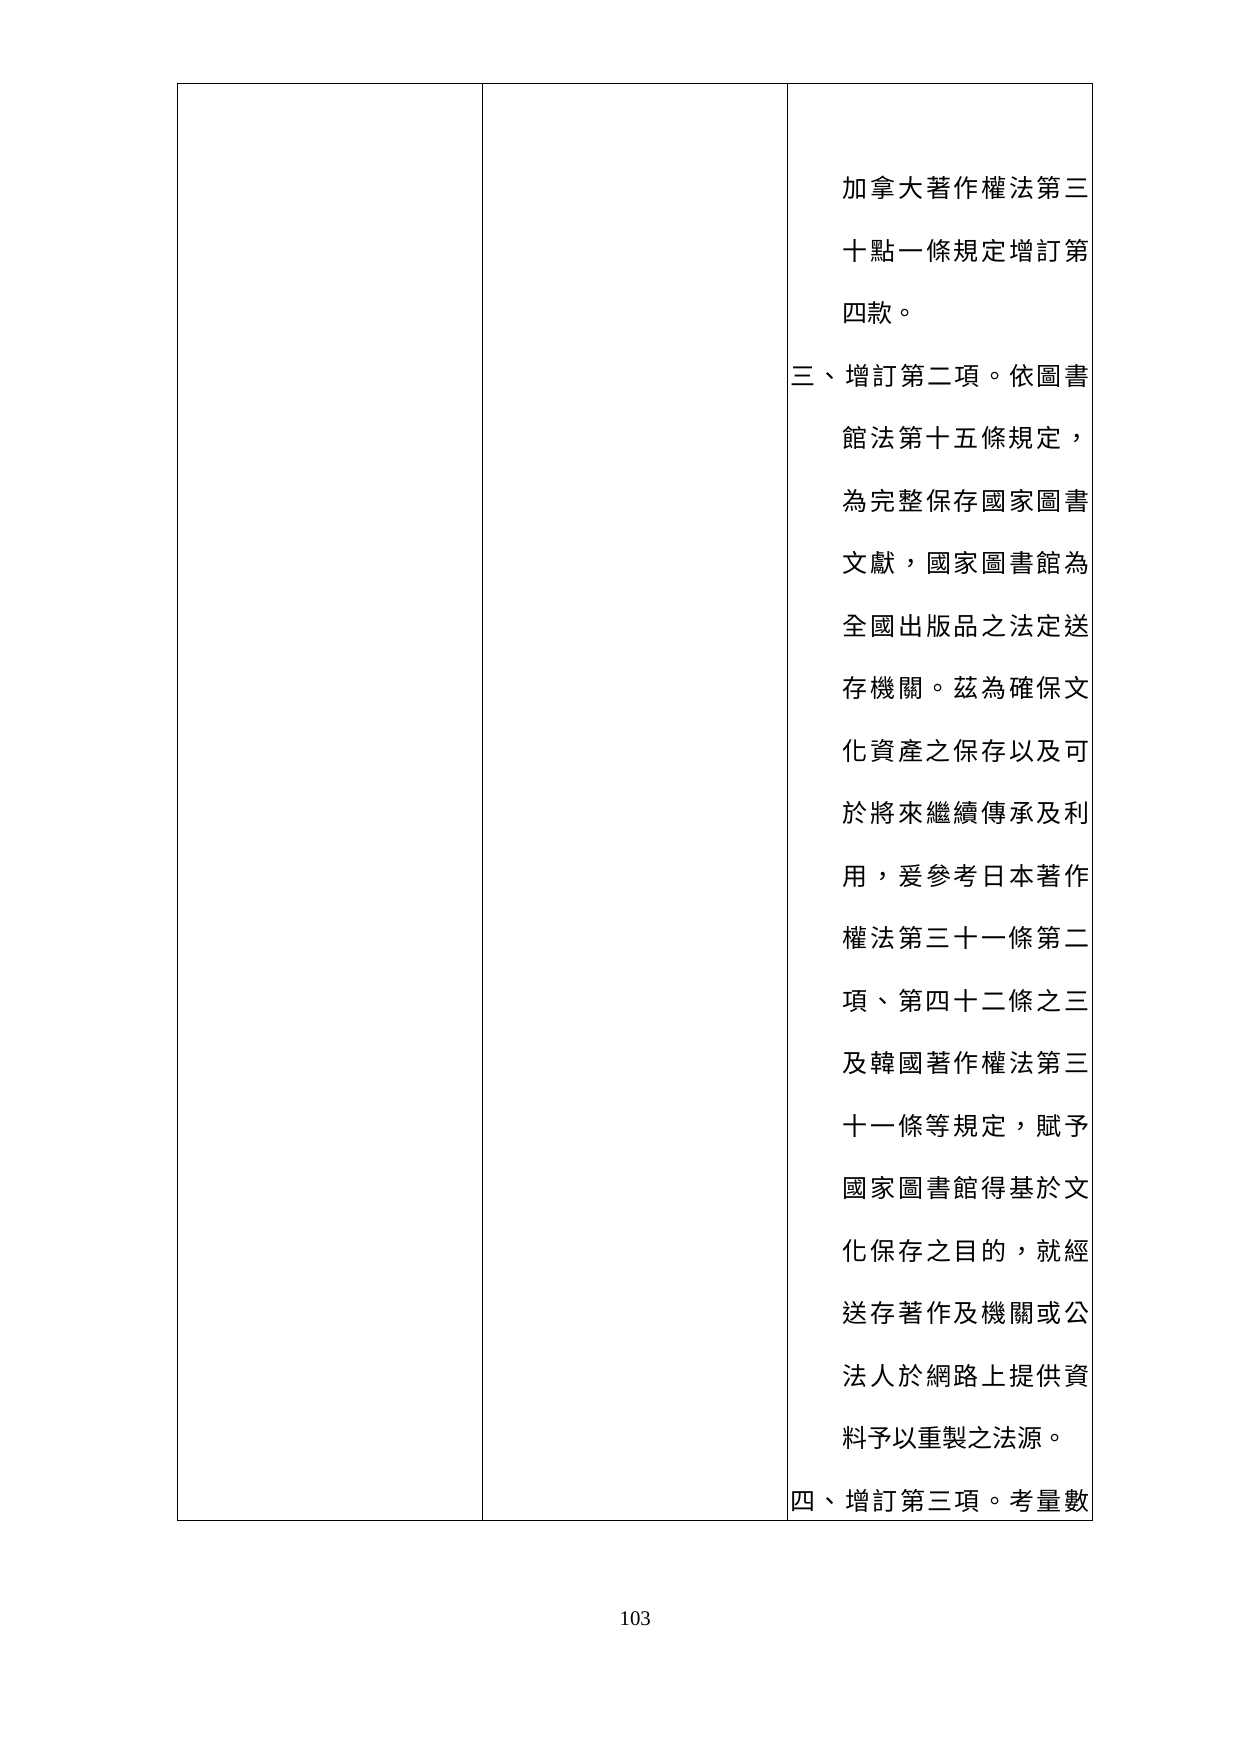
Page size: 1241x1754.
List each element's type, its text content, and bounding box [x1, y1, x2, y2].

table_cell 加拿大著作權法第三十點一條規定增訂第四款。 三、增訂第二項。依圖書館法第十五條規定，為完整保存國家圖書文獻，國家圖書館為全國出版品之法定送存機關。茲為確保文化資產之保存以及可於將來繼續傳承及利用，爰參考日本著作權法第三十一條第二項、第四十二條之三及韓國著作權法第三十一條等規定，賦予國家圖書館得基於文化保存之目的，就經送存著作及機關或公法人於網路上提供資料予以重製之法源。 四、增訂第三項。考量數 [788, 84, 1092, 1520]
table_cell [483, 84, 787, 1520]
table_cell [178, 84, 482, 1520]
